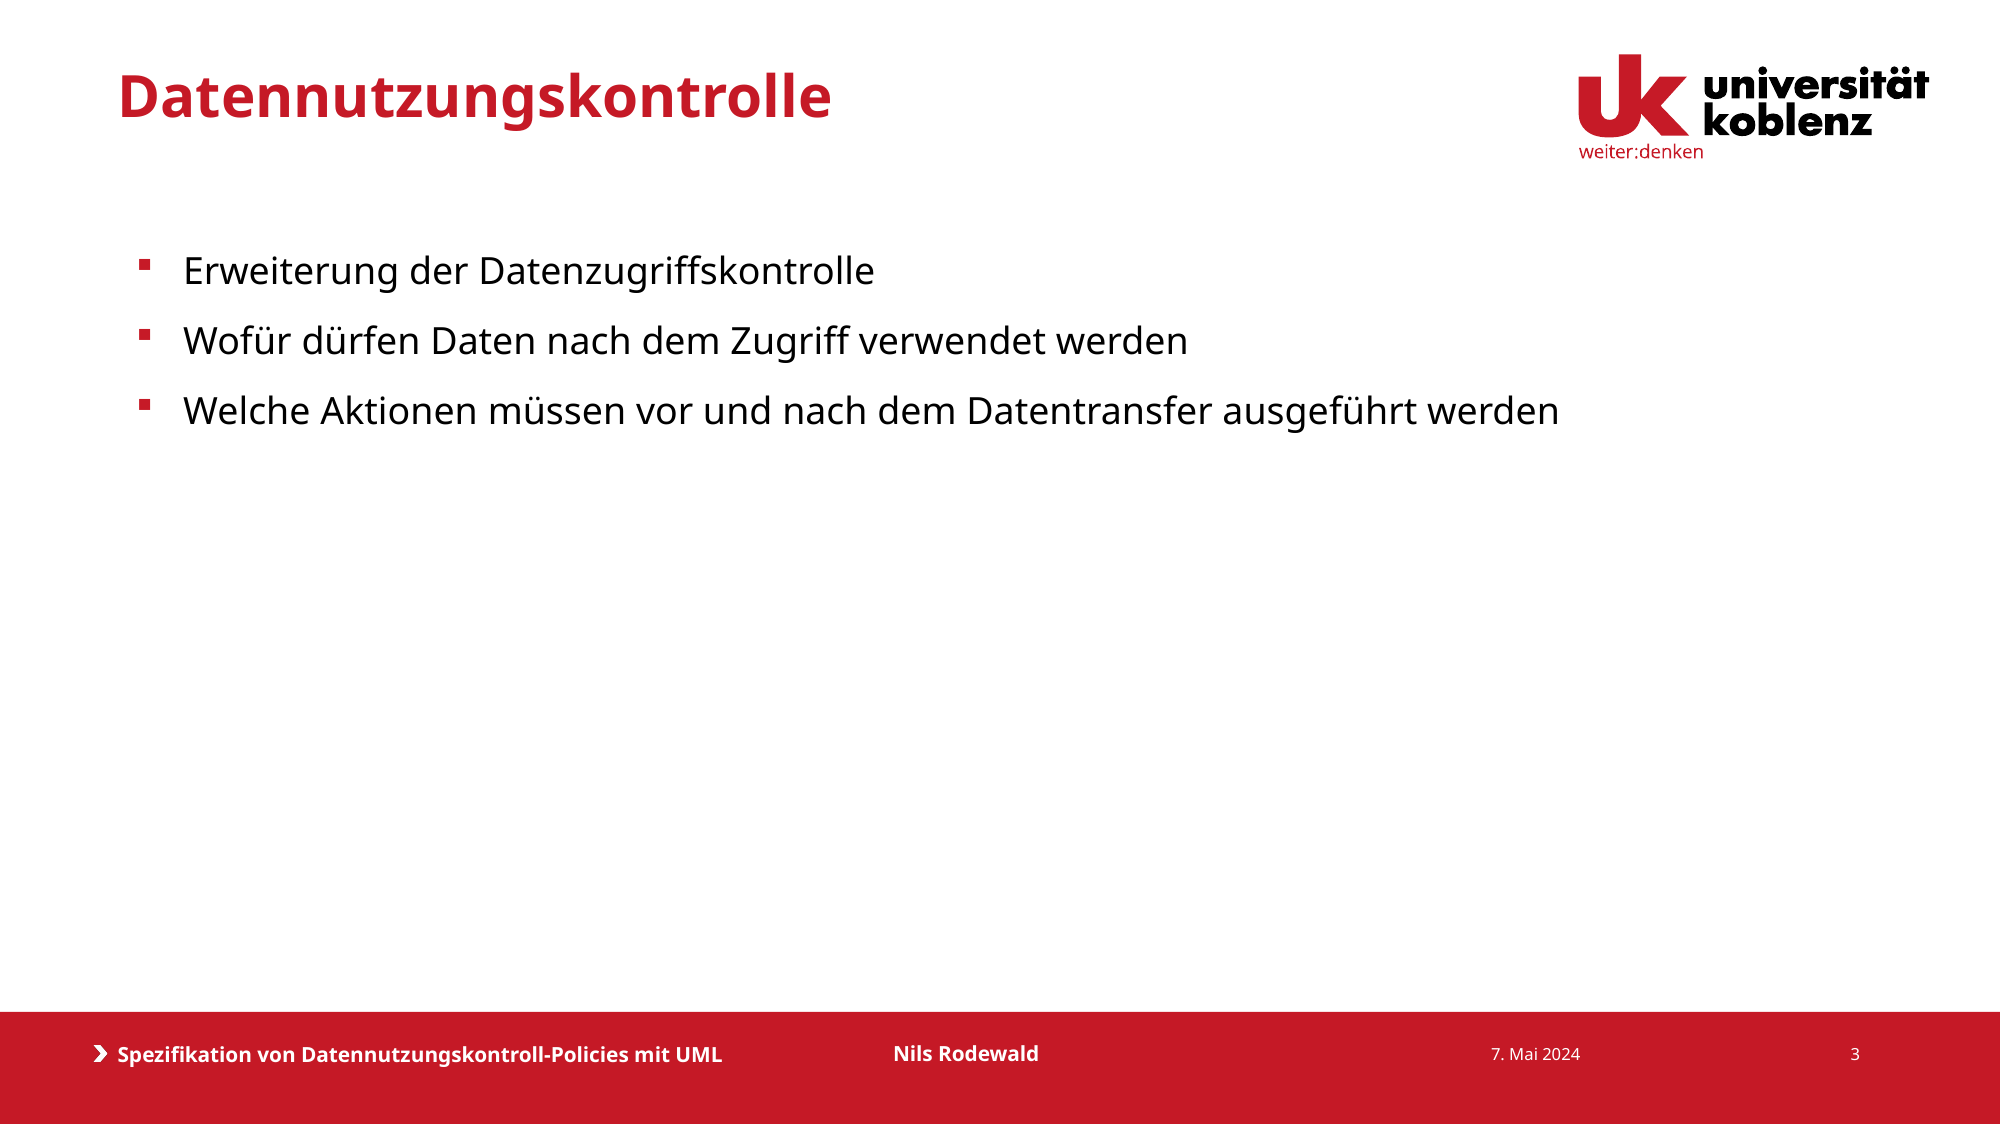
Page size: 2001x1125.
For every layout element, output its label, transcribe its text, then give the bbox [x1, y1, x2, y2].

list Erweiterung der Datenzugriffskontrolle Wofür dürfen Daten nach dem Zugriff verwendet werden Welche Aktionen müssen vor und nach dem Datentransfer ausgeführt werden [102, 239, 1828, 803]
title Datennutzungskontrolle [102, 59, 1828, 222]
